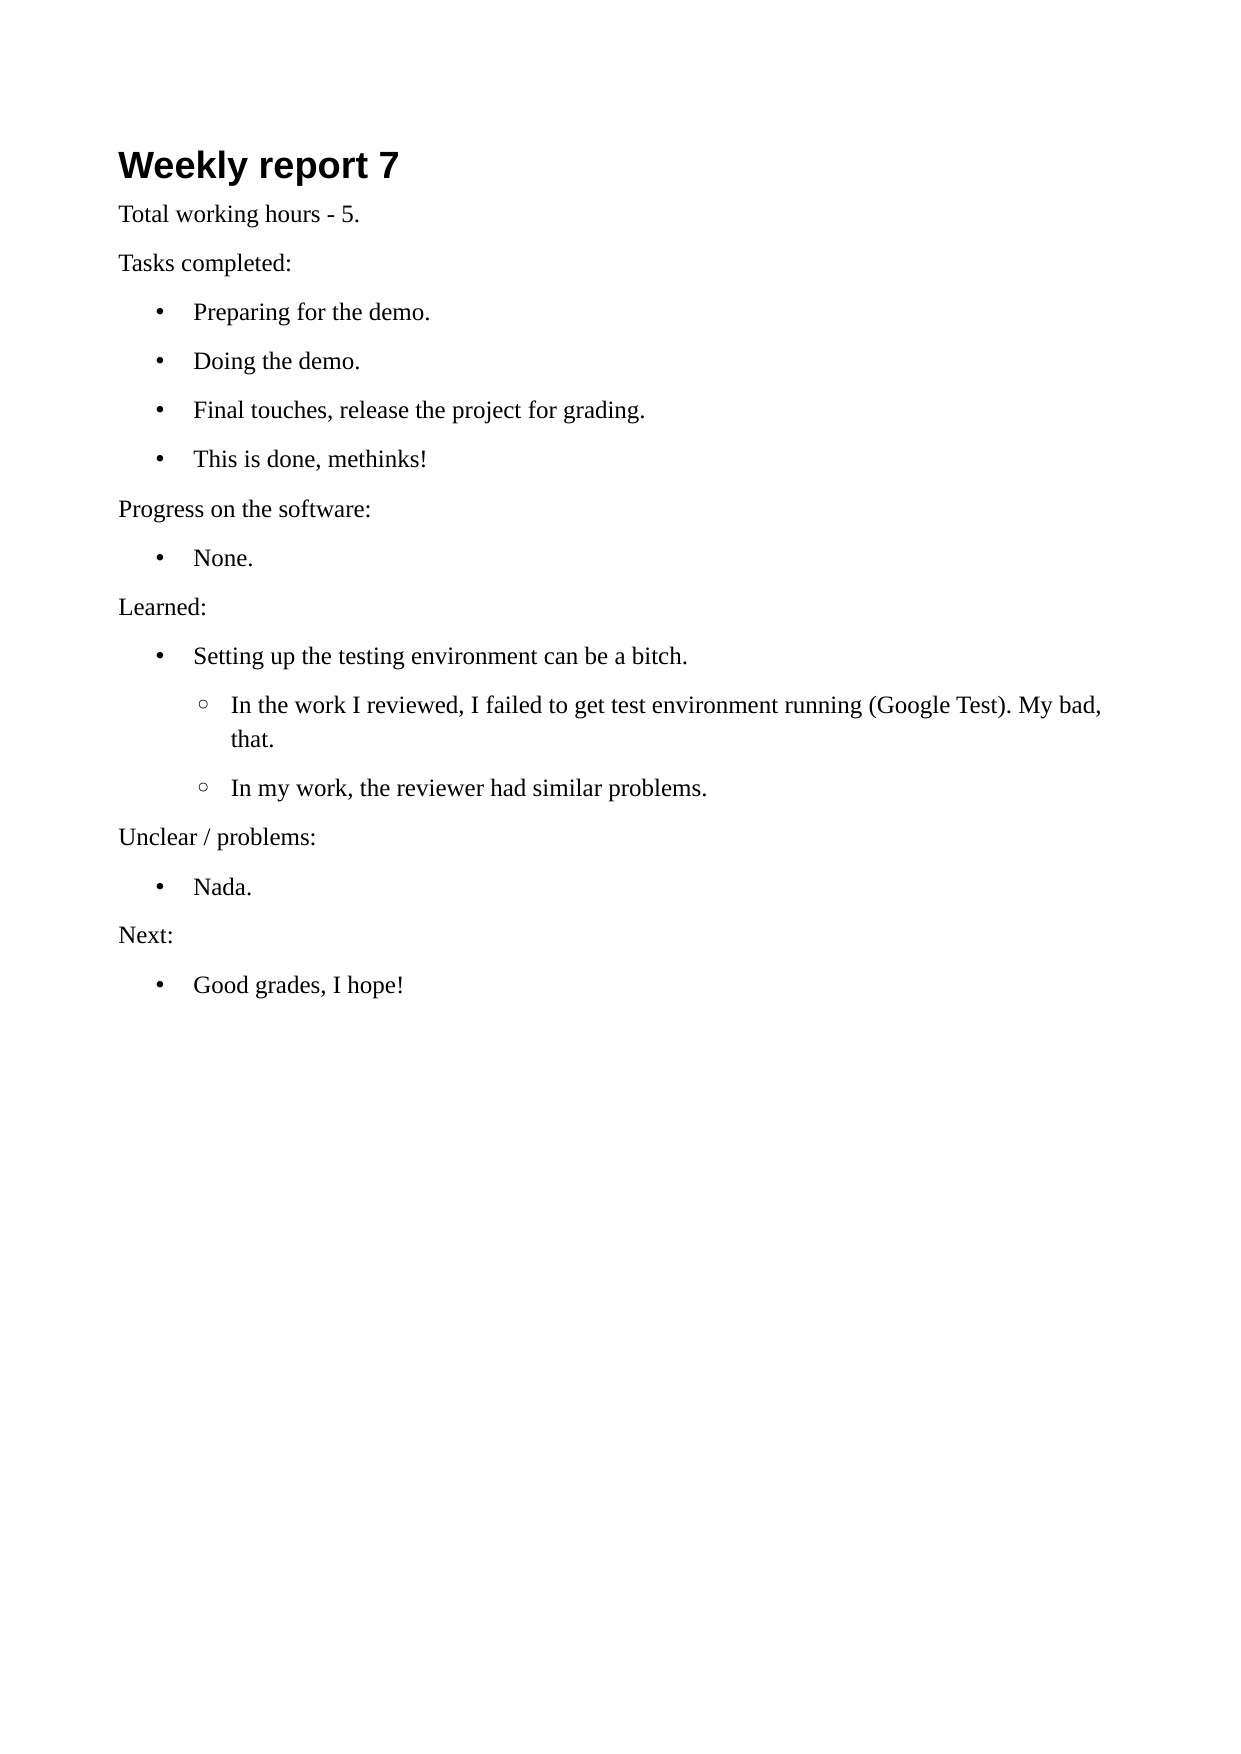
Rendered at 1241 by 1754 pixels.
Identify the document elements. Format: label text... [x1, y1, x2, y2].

list Final touches, release the project for grading. [156, 396, 1122, 424]
text Unclear / problems: [118, 822, 1122, 851]
text Total working hours - 5. [118, 199, 1122, 228]
text Progress on the software: [118, 494, 1122, 522]
list Doing the demo. [156, 346, 1122, 375]
subtitle Weekly report 7 [118, 143, 1122, 187]
text Tasks completed: [118, 248, 1122, 277]
list Good grades, I hope! [156, 970, 1122, 998]
list In my work, the reviewer had similar problems. [193, 773, 1122, 802]
list Setting up the testing environment can be a bitch. [156, 641, 1122, 669]
list This is done, methinks! [156, 444, 1122, 473]
text Learned: [118, 592, 1122, 621]
list Nada. [156, 872, 1122, 900]
list Preparing for the demo. [156, 297, 1122, 326]
list In the work I reviewed, I failed to get test environment running (Google Test). My bad, that. [193, 690, 1122, 753]
list None. [156, 543, 1122, 571]
text Next: [118, 921, 1122, 949]
